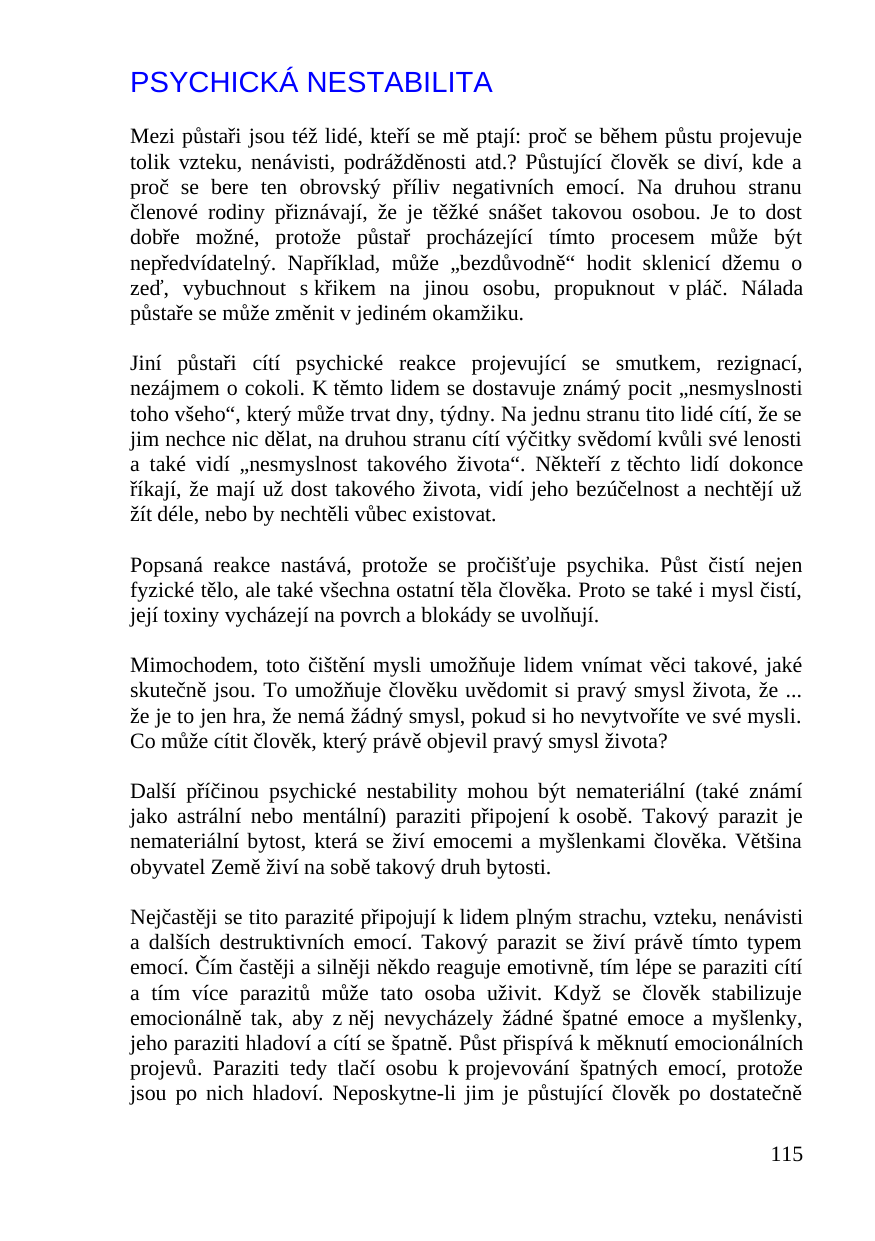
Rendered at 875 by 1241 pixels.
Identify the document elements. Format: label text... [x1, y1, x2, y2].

text Další příčinou psychické nestability mohou být nemateriální (také známí jako astrální nebo mentální) paraziti připojení k osobě. Takový parazit je nemateriální bytost, která se živí emocemi a myšlenkami člověka. Většina obyvatel Země živí na sobě takový druh bytosti. [130, 778, 803, 879]
text Mimochodem, toto čištění mysli umožňuje lidem vnímat věci takové, jaké skutečně jsou. To umožňuje člověku uvědomit si pravý smysl života, že ... že je to jen hra, že nemá žádný smysl, pokud si ho nevytvoříte ve své mysli. Co může cítit člověk, který právě objevil pravý smysl života? [130, 652, 803, 753]
text Popsaná reakce nastává, protože se pročišťuje psychika. Půst čistí nejen fyzické tělo, ale také všechna ostatní těla člověka. Proto se také i mysl čistí, její toxiny vycházejí na povrch a blokády se uvolňují. [130, 552, 803, 627]
text Jiní půstaři cítí psychické reakce projevující se smutkem, rezignací, nezájmem o cokoli. K těmto lidem se dostavuje známý pocit „nesmyslnosti toho všeho“, který může trvat dny, týdny. Na jednu stranu tito lidé cítí, že se jim nechce nic dělat, na druhou stranu cítí výčitky svědomí kvůli své lenosti a také vidí „nesmyslnost takového života“. Někteří z těchto lidí dokonce říkají, že mají už dost takového života, vidí jeho bezúčelnost a nechtějí už žít déle, nebo by nechtěli vůbec existovat. [130, 350, 803, 527]
text Mezi půstaři jsou též lidé, kteří se mě ptají: proč se během půstu projevuje tolik vzteku, nenávisti, podrážděnosti atd.? Půstující člověk se diví, kde a proč se bere ten obrovský příliv negativních emocí. Na druhou stranu členové rodiny přiznávají, že je těžké snášet takovou osobou. Je to dost dobře možné, protože půstař procházející tímto procesem může být nepředvídatelný. Například, může „bezdůvodně“ hodit sklenicí džemu o zeď, vybuchnout s křikem na jinou osobu, propuknout v pláč. Nálada půstaře se může změnit v jediném okamžiku. [130, 123, 803, 325]
subtitle PSYCHICKÁ NESTABILITA [130, 65, 803, 98]
text Nejčastěji se tito parazité připojují k lidem plným strachu, vzteku, nenávisti a dalších destruktivních emocí. Takový parazit se živí právě tímto typem emocí. Čím častěji a silněji někdo reaguje emotivně, tím lépe se paraziti cítí a tím více parazitů může tato osoba uživit. Když se člověk stabilizuje emocionálně tak, aby z něj nevycházely žádné špatné emoce a myšlenky, jeho paraziti hladoví a cítí se špatně. Půst přispívá k měknutí emocionálních projevů. Paraziti tedy tlačí osobu k projevování špatných emocí, protože jsou po nich hladoví. Neposkytne-li jim je půstující člověk po dostatečně [130, 904, 803, 1106]
